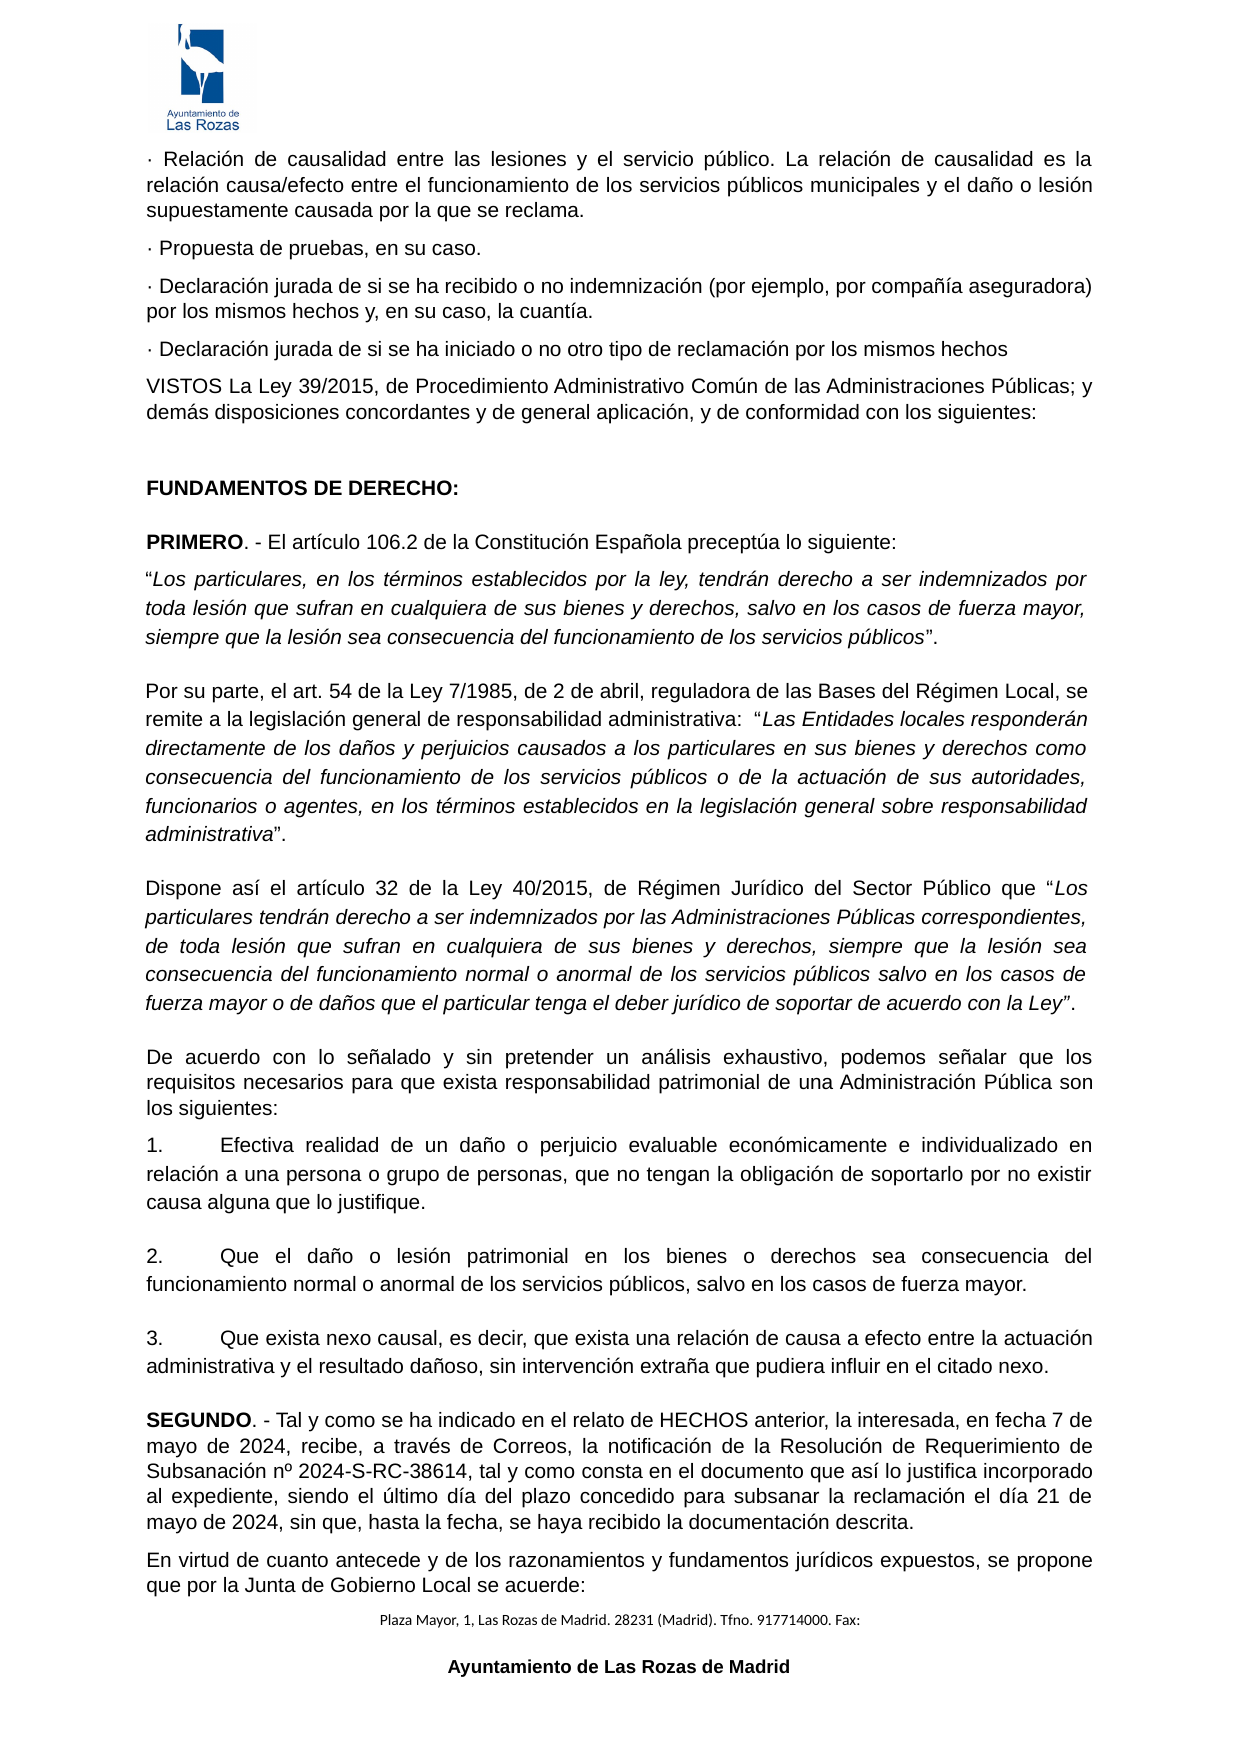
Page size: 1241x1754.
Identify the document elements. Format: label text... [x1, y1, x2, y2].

text · Declaración jurada de si se ha recibido o no indemnización (por ejemplo, por compañía aseguradora) por los mismos hechos y, en su caso, la cuantía. [146, 273, 1094, 323]
text Por su parte, el art. 54 de la Ley 7/1985, de 2 de abril, reguladora de las Bases del Régimen Local, se remite a la legislación general de responsabilidad administrativa: “Las Entidades locales responderán directamente de los daños y perjuicios causados a los particulares en sus bienes y derechos como consecuencia del funcionamiento de los servicios públicos o de la actuación de sus autoridades, funcionarios o agentes, en los términos establecidos en la legislación general sobre responsabilidad administrativa”. [145, 678, 1090, 846]
text De acuerdo con lo señalado y sin pretender un análisis exhaustivo, podemos señalar que los requisitos necesarios para que exista responsabilidad patrimonial de una Administración Pública son los siguientes: [146, 1045, 1094, 1119]
list Que exista nexo causal, es decir, que exista una relación de causa a efecto entre la actuación administrativa y el resultado dañoso, sin intervención extraña que pudiera influir en el citado nexo. [146, 1326, 1094, 1378]
text SEGUNDO. - Tal y como se ha indicado en el relato de HECHOS anterior, la interesada, en fecha 7 de mayo de 2024, recibe, a través de Correos, la notificación de la Resolución de Requerimiento de Subsanación nº 2024-S-RC-38614, tal y como consta en el documento que así lo justifica incorporado al expediente, siendo el último día del plazo concedido para subsanar la reclamación el día 21 de mayo de 2024, sin que, hasta la fecha, se haya recibido la documentación descrita. [146, 1408, 1094, 1533]
text FUNDAMENTOS DE DERECHO: [146, 475, 1087, 499]
text · Propuesta de pruebas, en su caso. [146, 236, 1094, 259]
text · Relación de causalidad entre las lesiones y el servicio público. La relación de causalidad es la relación causa/efecto entre el funcionamiento de los servicios públicos municipales y el daño o lesión supuestamente causada por la que se reclama. [146, 147, 1094, 222]
list Efectiva realidad de un daño o perjuicio evaluable económicamente e individualizado en relación a una persona o grupo de personas, que no tengan la obligación de soportarlo por no existir causa alguna que lo justifique. [146, 1133, 1094, 1214]
text · Declaración jurada de si se ha iniciado o no otro tipo de reclamación por los mismos hechos [146, 337, 1094, 361]
text Dispone así el artículo 32 de la Ley 40/2015, de Régimen Jurídico del Sector Público que “Los particulares tendrán derecho a ser indemnizados por las Administraciones Públicas correspondientes, de toda lesión que sufran en cualquiera de sus bienes y derechos, siempre que la lesión sea consecuencia del funcionamiento normal o anormal de los servicios públicos salvo en los casos de fuerza mayor o de daños que el particular tenga el deber jurídico de soportar de acuerdo con la Ley”. [145, 876, 1090, 1015]
text En virtud de cuanto antecede y de los razonamientos y fundamentos jurídicos expuestos, se propone que por la Junta de Gobierno Local se acuerde: [146, 1547, 1094, 1597]
list Que el daño o lesión patrimonial en los bienes o derechos sea consecuencia del funcionamiento normal o anormal de los servicios públicos, salvo en los casos de fuerza mayor. [146, 1244, 1094, 1296]
text VISTOS La Ley 39/2015, de Procedimiento Administrativo Común de las Administraciones Públicas; y demás disposiciones concordantes y de general aplicación, y de conformidad con los siguientes: [146, 374, 1094, 424]
text PRIMERO. - El artículo 106.2 de la Constitución Española preceptúa lo siguiente: [146, 529, 1094, 553]
text “Los particulares, en los términos establecidos por la ley, tendrán derecho a ser indemnizados por toda lesión que sufran en cualquiera de sus bienes y derechos, salvo en los casos de fuerza mayor, siempre que la lesión sea consecuencia del funcionamiento de los servicios públicos”. [145, 567, 1090, 649]
